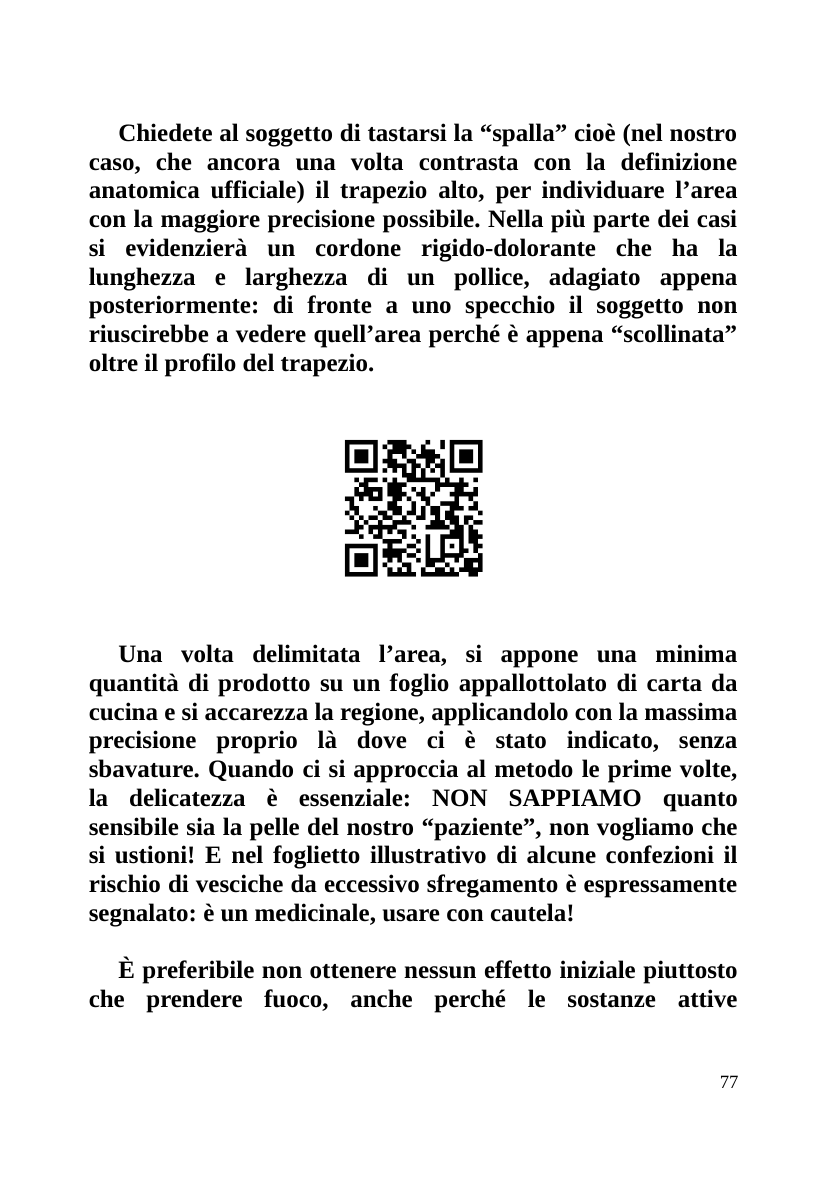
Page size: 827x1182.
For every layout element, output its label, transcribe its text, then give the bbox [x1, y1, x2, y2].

text Una volta delimitata l’area, si appone una minima quantità di prodotto su un foglio appallottolato di carta da cucina e si accarezza la regione, applicandolo con la massima precisione proprio là dove ci è stato indicato, senza sbavature. Quando ci si approccia al metodo le prime volte, la delicatezza è essenziale: NON SAPPIAMO quanto sensibile sia la pelle del nostro “paziente”, non vogliamo che si ustioni! E nel foglietto illustrativo di alcune confezioni il rischio di vesciche da eccessivo sfregamento è espressamente segnalato: è un medicinale, usare con cautela! [88, 639, 738, 927]
picture [339, 434, 488, 582]
text È preferibile non ottenere nessun effetto iniziale piuttosto che prendere fuoco, anche perché le sostanze attive [88, 956, 738, 1013]
text Chiedete al soggetto di tastarsi la “spalla” cioè (nel nostro caso, che ancora una volta contrasta con la definizione anatomica ufficiale) il trapezio alto, per individuare l’area con la maggiore precisione possibile. Nella più parte dei casi si evidenzierà un cordone rigido-dolorante che ha la lunghezza e larghezza di un pollice, adagiato appena posteriormente: di fronte a uno specchio il soggetto non riuscirebbe a vedere quell’area perché è appena “scollinata” oltre il profilo del trapezio. [88, 118, 738, 377]
